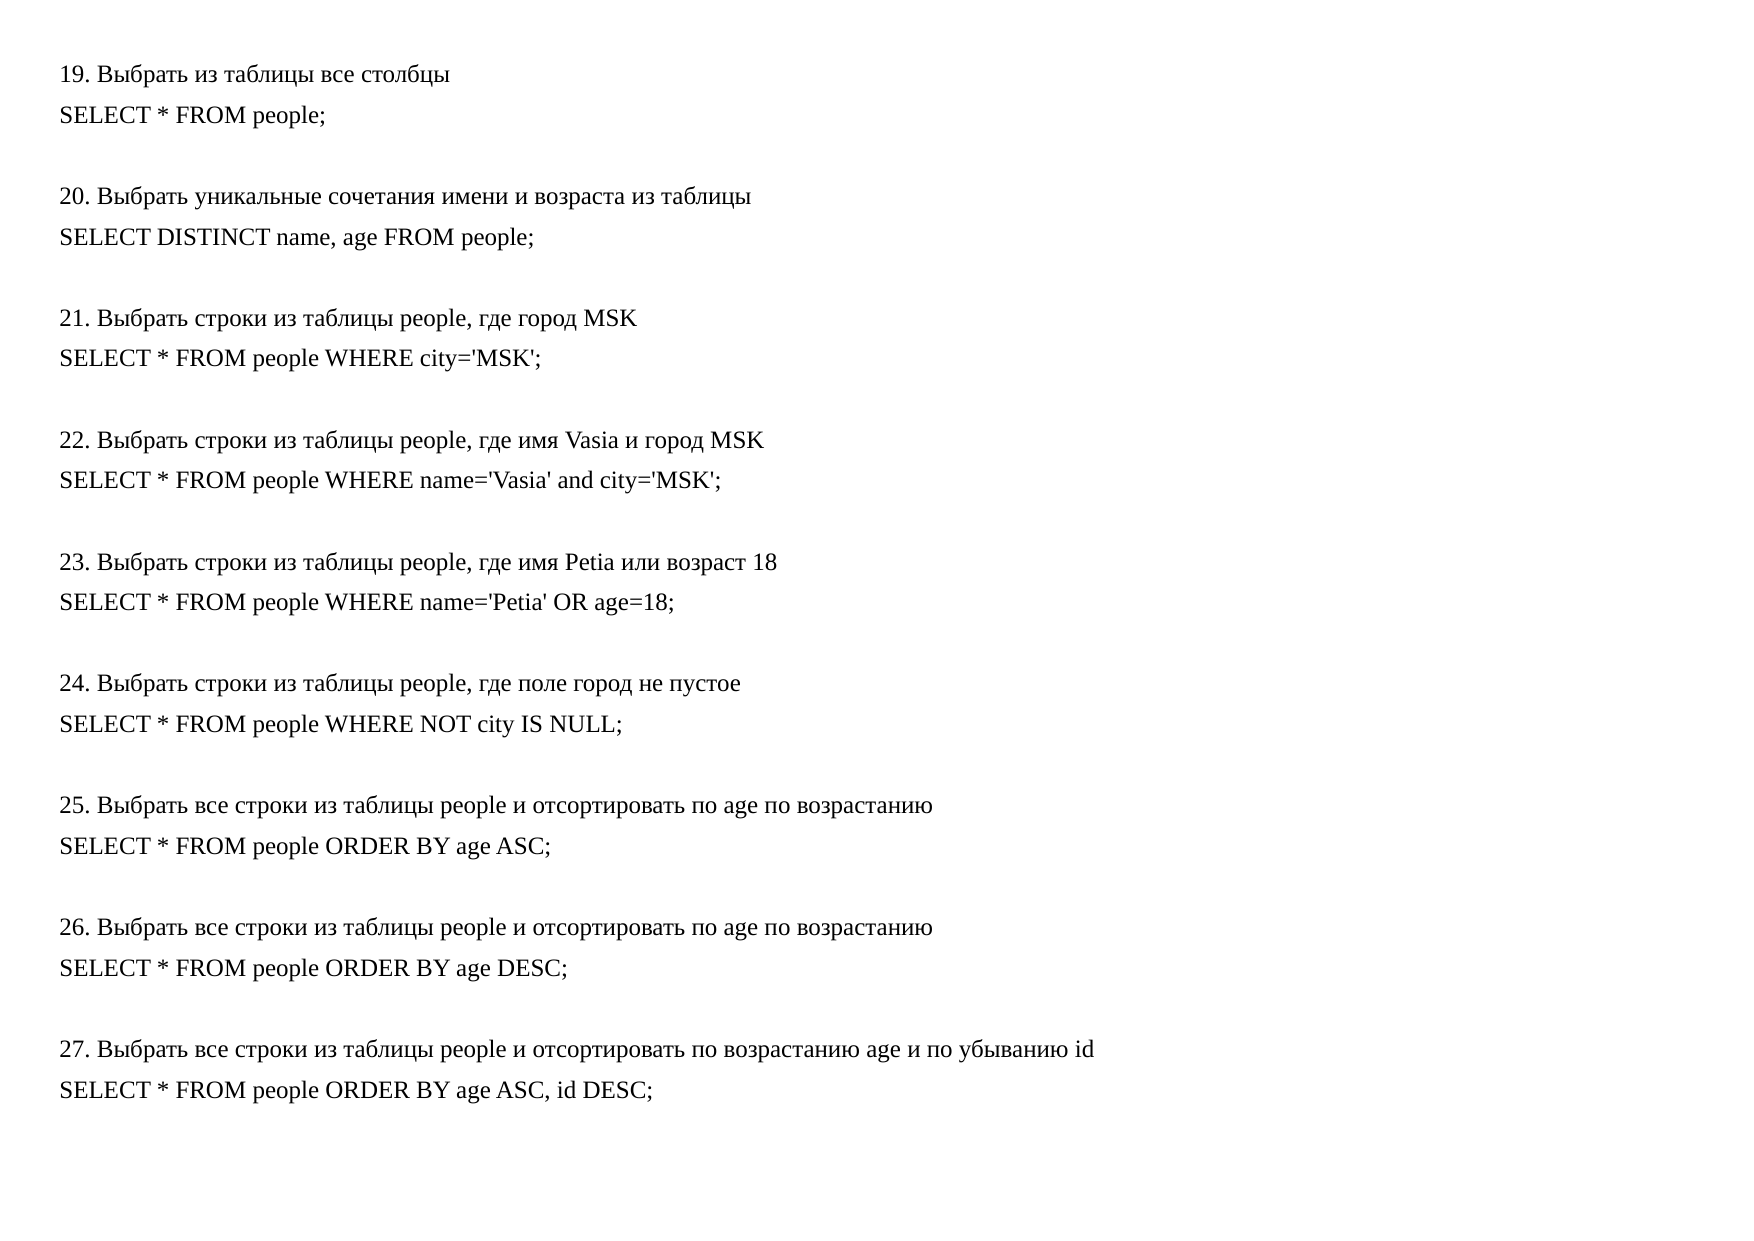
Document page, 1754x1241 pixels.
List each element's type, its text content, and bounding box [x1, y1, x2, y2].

text SELECT * FROM people ORDER BY age ASC; [59, 831, 1695, 860]
text 20. Выбрать уникальные сочетания имени и возраста из таблицы [59, 181, 1695, 210]
text 25. Выбрать все строки из таблицы people и отсортировать по age по возрастанию [59, 790, 1695, 819]
text SELECT * FROM people; [59, 100, 1695, 128]
text SELECT DISTINCT name, age FROM people; [59, 222, 1695, 250]
text 27. Выбрать все строки из таблицы people и отсортировать по возрастанию age и по убыванию id [59, 1034, 1695, 1063]
text SELECT * FROM people WHERE name='Vasia' and city='MSK'; [59, 465, 1695, 494]
text 23. Выбрать строки из таблицы people, где имя Petia или возраст 18 [59, 547, 1695, 575]
text 22. Выбрать строки из таблицы people, где имя Vasia и город MSK [59, 425, 1695, 453]
text 21. Выбрать строки из таблицы people, где город MSK [59, 303, 1695, 332]
text 26. Выбрать все строки из таблицы people и отсортировать по age по возрастанию [59, 912, 1695, 941]
text SELECT * FROM people WHERE city='MSK'; [59, 343, 1695, 372]
text SELECT * FROM people ORDER BY age ASC, id DESC; [59, 1075, 1695, 1103]
text 19. Выбрать из таблицы все столбцы [59, 59, 1695, 88]
text SELECT * FROM people ORDER BY age DESC; [59, 953, 1695, 982]
text SELECT * FROM people WHERE NOT city IS NULL; [59, 709, 1695, 738]
text SELECT * FROM people WHERE name='Petia' OR age=18; [59, 587, 1695, 616]
text 24. Выбрать строки из таблицы people, где поле город не пустое [59, 668, 1695, 697]
